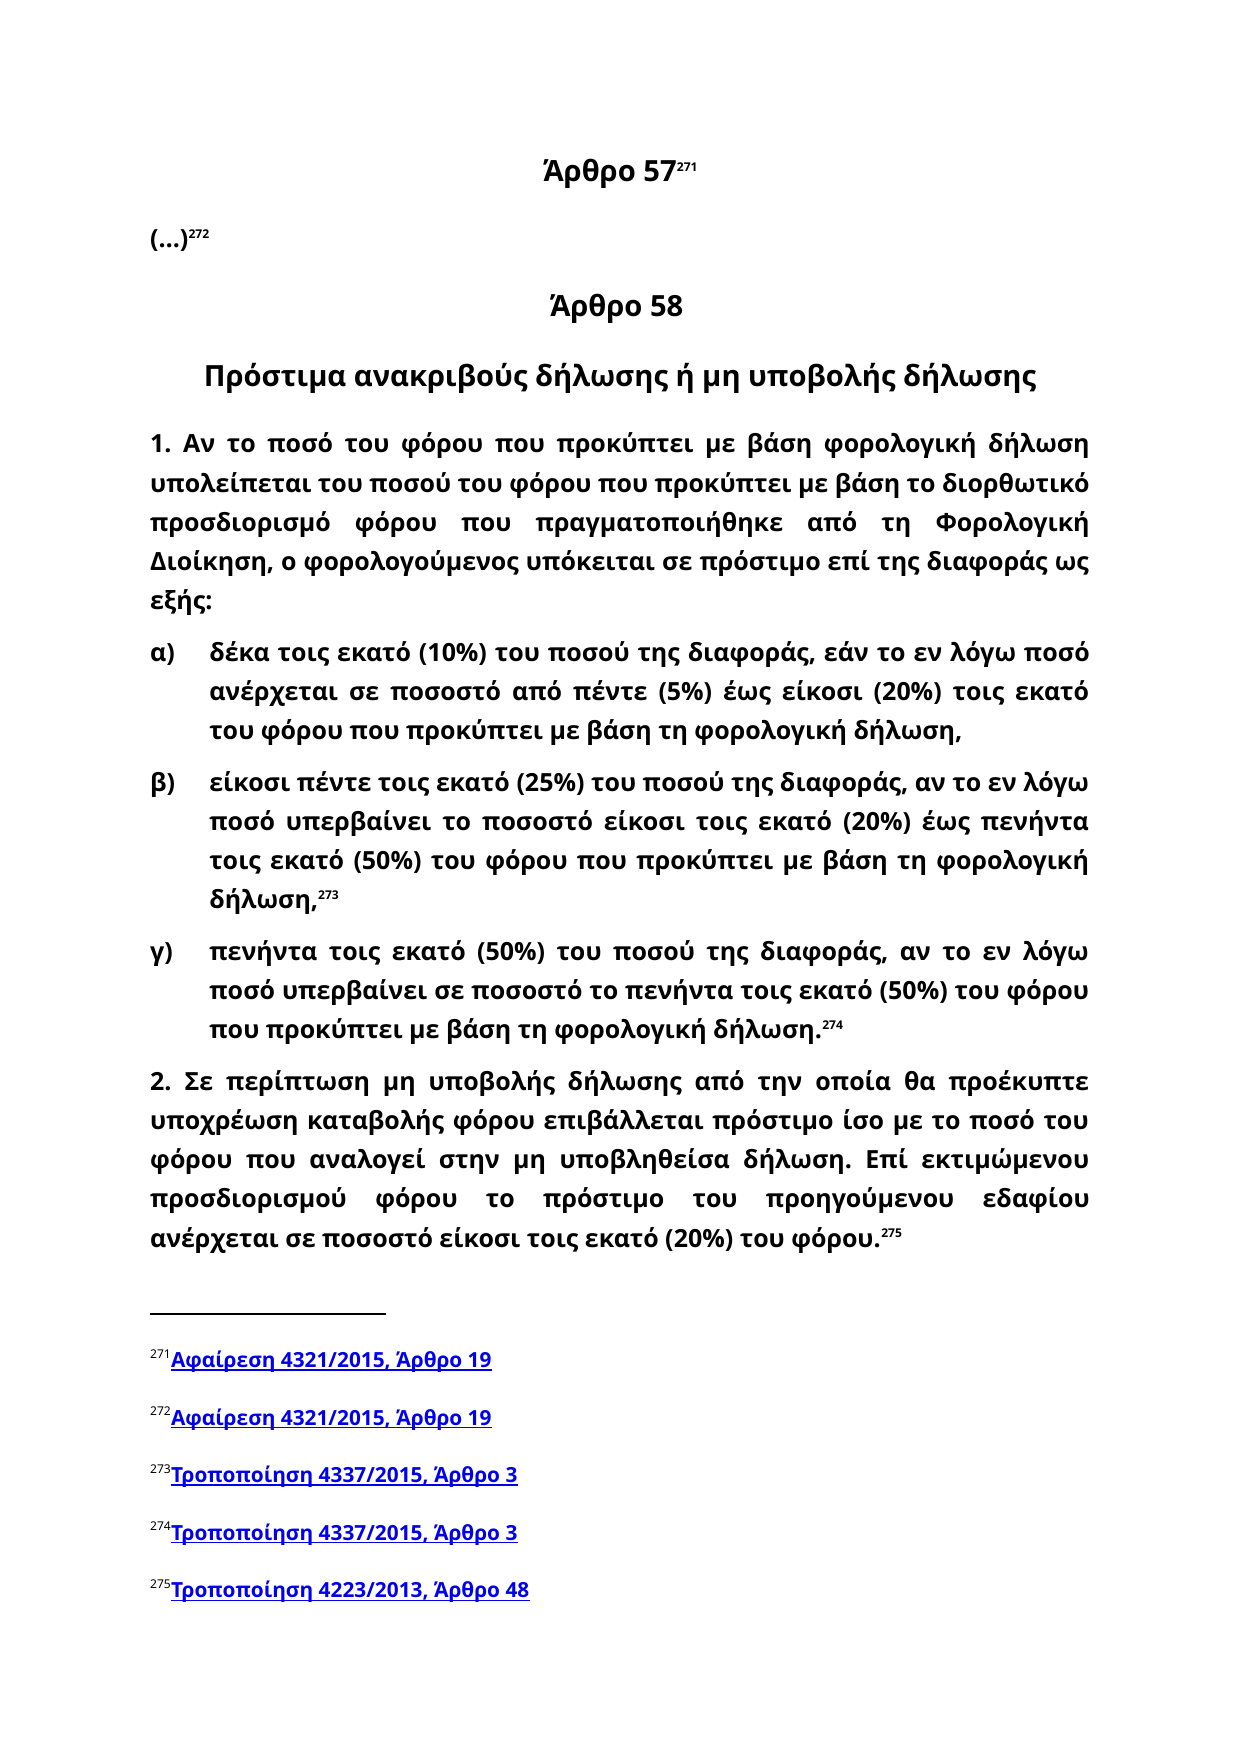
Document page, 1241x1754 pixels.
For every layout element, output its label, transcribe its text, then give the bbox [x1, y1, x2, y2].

text Τροποποίηση 4223/2013, Άρθρο 48 [150, 1576, 1090, 1604]
subtitle Πρόστιμα ανακριβούς δήλωσης ή μη υποβολής δήλωσης [150, 355, 1090, 395]
subtitle Άρθρο 57 [150, 150, 1090, 190]
text Αφαίρεση 4321/2015, Άρθρο 19 [150, 1345, 1090, 1373]
list β) είκοσι πέντε τοις εκατό (25%) του ποσού της διαφοράς, αν το εν λόγω ποσό υπερβαίνει το ποσοστό είκοσι τοις εκατό (20%) έως πενήντα τοις εκατό (50%) του φόρου που προκύπτει με βάση τη φορολογική δήλωση, [150, 764, 1090, 916]
text 2. Σε περίπτωση μη υποβολής δήλωσης από την οποία θα προέκυπτε υποχρέωση καταβολής φόρου επιβάλλεται πρόστιμο ίσο με το ποσό του φόρου που αναλογεί στην μη υποβληθείσα δήλωση. Επί εκτιμώμενου προσδιορισμού φόρου το πρόστιμο του προηγούμενου εδαφίου ανέρχεται σε ποσοστό είκοσι τοις εκατό (20%) του φόρου. [150, 1063, 1090, 1254]
text (…) [150, 221, 1090, 255]
text 1. Αν το ποσό του φόρου που προκύπτει με βάση φορολογική δήλωση υπολείπεται του ποσού του φόρου που προκύπτει με βάση το διορθωτικό προσδιορισμό φόρου που πραγματοποιήθηκε από τη Φορολογική Διοίκηση, ο φορολογούμενος υπόκειται σε πρόστιμο επί της διαφοράς ως εξής: [150, 426, 1090, 617]
text Αφαίρεση 4321/2015, Άρθρο 19 [150, 1403, 1090, 1431]
text Τροποποίηση 4337/2015, Άρθρο 3 [150, 1460, 1090, 1489]
subtitle Άρθρο 58 [150, 285, 1090, 324]
list γ) πενήντα τοις εκατό (50%) του ποσού της διαφοράς, αν το εν λόγω ποσό υπερβαίνει σε ποσοστό το πενήντα τοις εκατό (50%) του φόρου που προκύπτει με βάση τη φορολογική δήλωση. [150, 933, 1090, 1046]
text Τροποποίηση 4337/2015, Άρθρο 3 [150, 1518, 1090, 1546]
list α) δέκα τοις εκατό (10%) του ποσού της διαφοράς, εάν το εν λόγω ποσό ανέρχεται σε ποσοστό από πέντε (5%) έως είκοσι (20%) τοις εκατό του φόρου που προκύπτει με βάση τη φορολογική δήλωση, [150, 634, 1090, 747]
